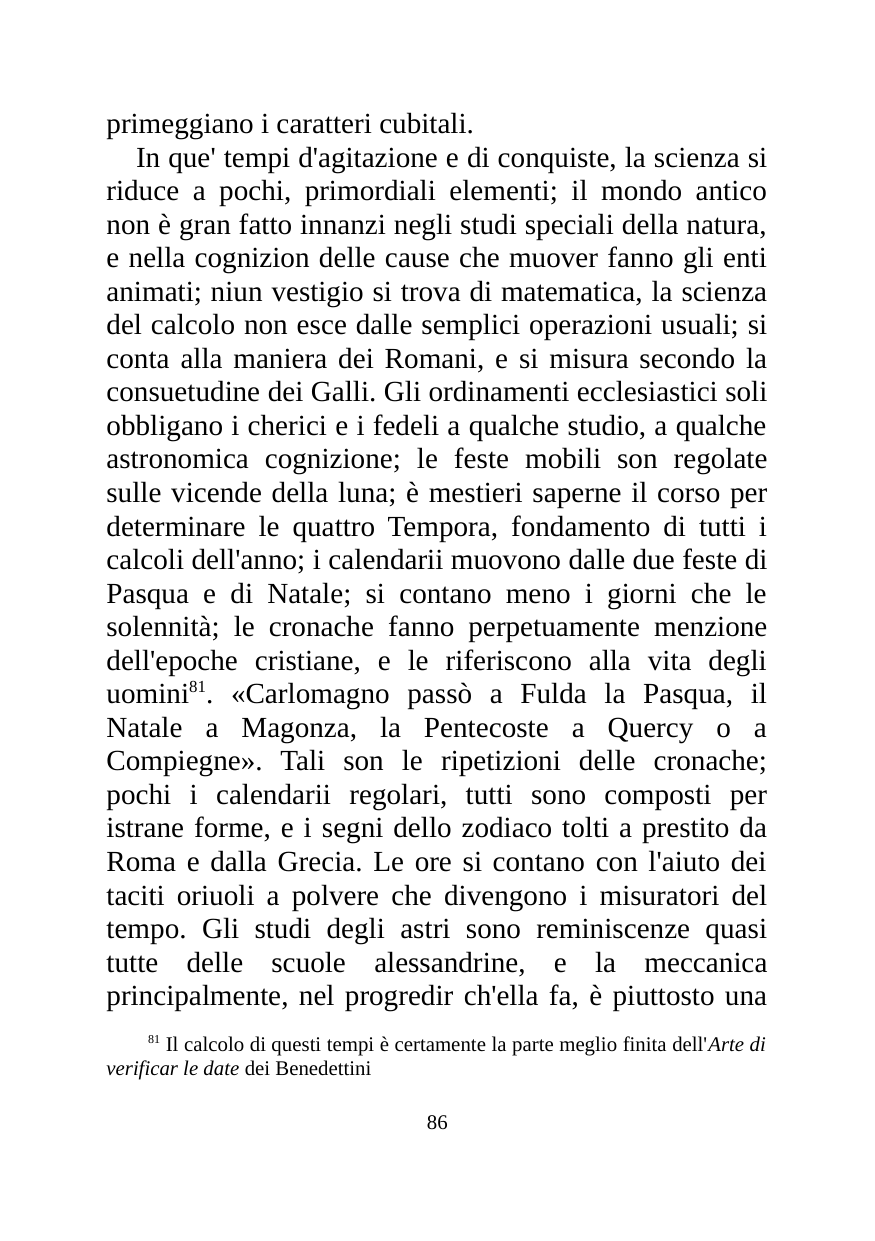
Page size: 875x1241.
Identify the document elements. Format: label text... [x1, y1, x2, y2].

text primeggiano i caratteri cubitali. [106, 106, 768, 140]
text Il calcolo di questi tempi è certamente la parte meglio finita dell'Arte di verificar le date dei Benedettini [106, 1032, 768, 1080]
text In que' tempi d'agitazione e di conquiste, la scienza si riduce a pochi, primordiali elementi; il mondo antico non è gran fatto innanzi negli studi speciali della natura, e nella cognizion delle cause che muover fanno gli enti animati; niun vestigio si trova di matematica, la scienza del calcolo non esce dalle semplici operazioni usuali; si conta alla maniera dei Romani, e si misura secondo la consuetudine dei Galli. Gli ordinamenti ecclesiastici soli obbligano i cherici e i fedeli a qualche studio, a qualche astronomica cognizione; le feste mobili son regolate sulle vicende della luna; è mestieri saperne il corso per determinare le quattro Tempora, fondamento di tutti i calcoli dell'anno; i calendarii muovono dalle due feste di Pasqua e di Natale; si contano meno i giorni che le solennità; le cronache fanno perpetuamente menzione dell'epoche cristiane, e le riferiscono alla vita degli uomini. «Carlomagno passò a Fulda la Pasqua, il Natale a Magonza, la Pentecoste a Quercy o a Compiegne». Tali son le ripetizioni delle cronache; pochi i calendarii regolari, tutti sono composti per istrane forme, e i segni dello zodiaco tolti a prestito da Roma e dalla Grecia. Le ore si contano con l'aiuto dei taciti oriuoli a polvere che divengono i misuratori del tempo. Gli studi degli astri sono reminiscenze quasi tutte delle scuole alessandrine, e la meccanica principalmente, nel progredir ch'ella fa, è piuttosto una [106, 140, 768, 1012]
